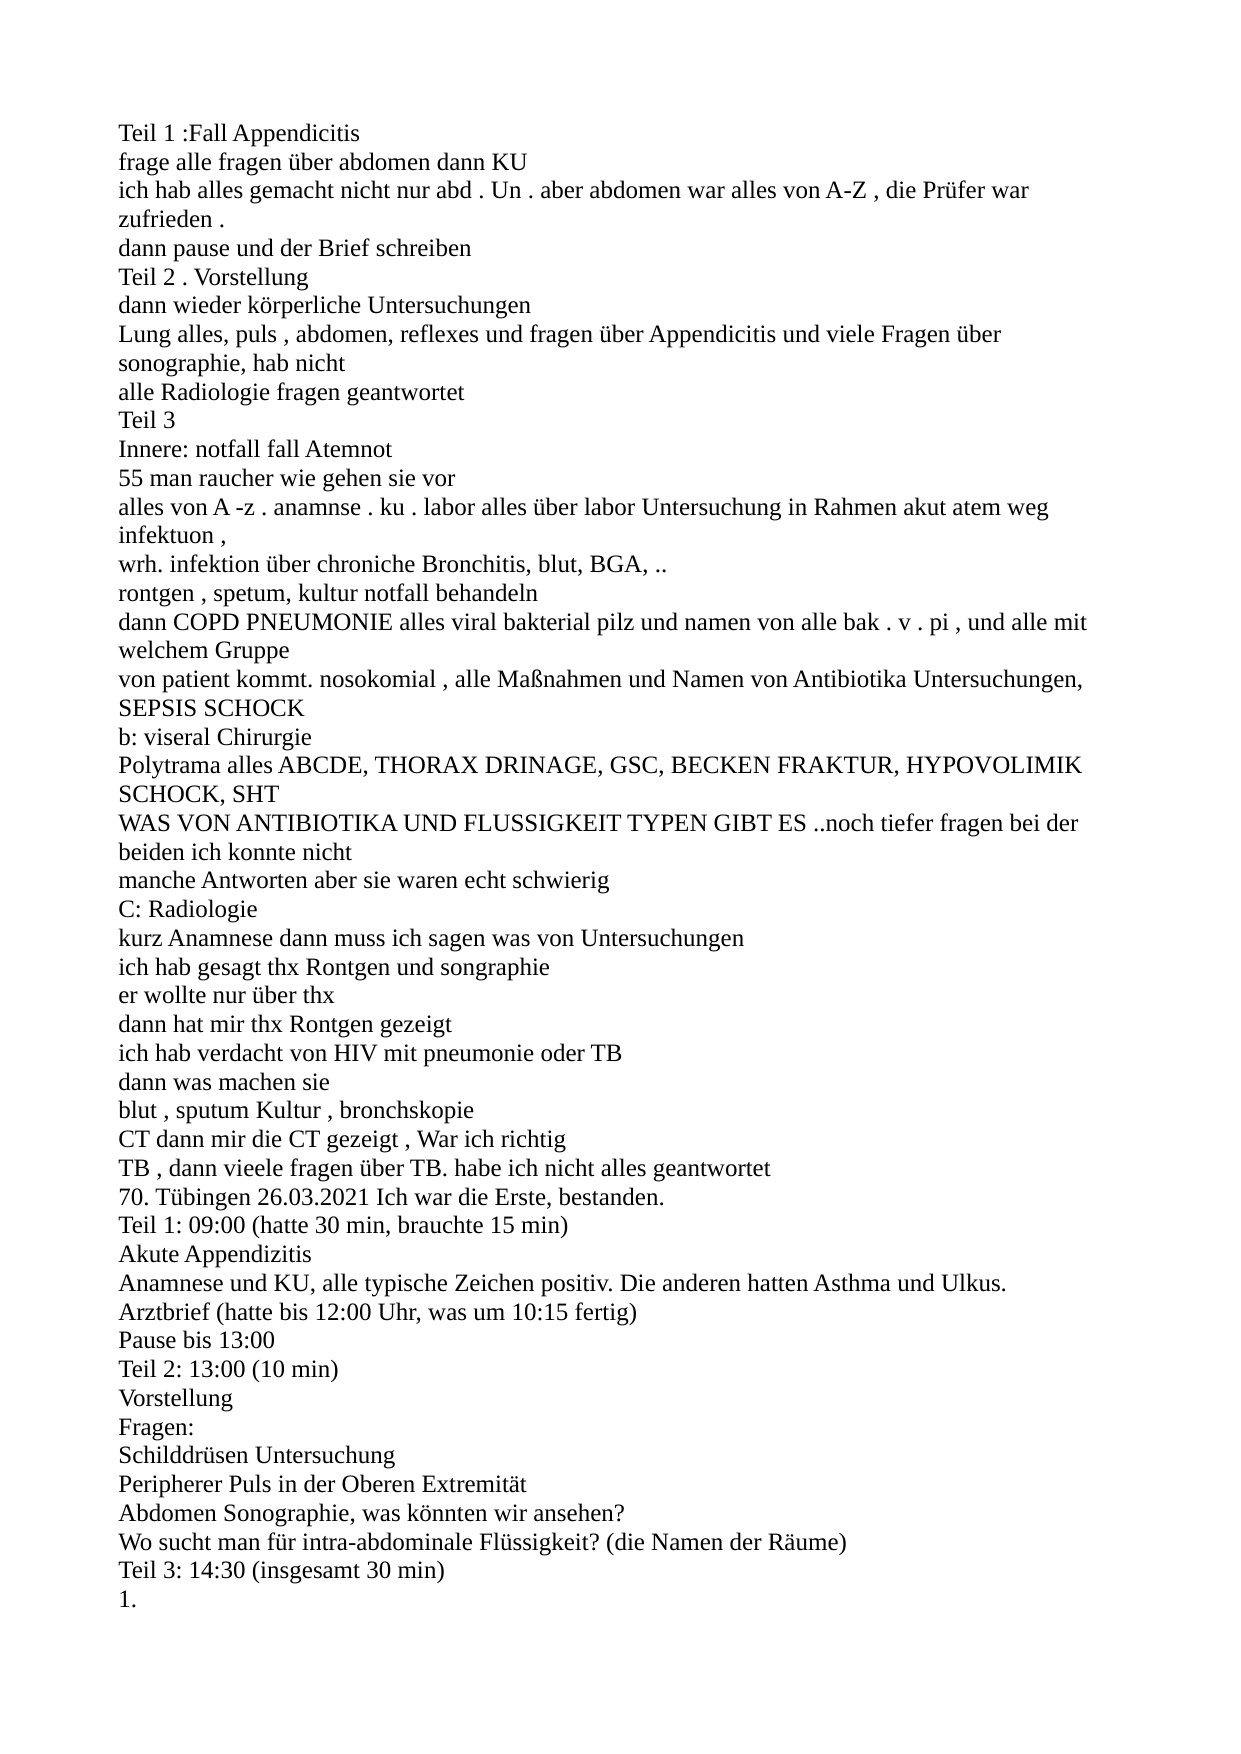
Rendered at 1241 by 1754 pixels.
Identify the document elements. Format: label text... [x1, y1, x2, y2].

text er wollte nur über thx [118, 981, 1122, 1009]
text ich hab gesagt thx Rontgen und songraphie [118, 952, 1122, 981]
text Teil 2: 13:00 (10 min) [118, 1354, 1122, 1383]
text Anamnese und KU, alle typische Zeichen positiv. Die anderen hatten Asthma und Ulkus. [118, 1268, 1122, 1297]
text Teil 2 . Vorstellung [118, 262, 1122, 291]
text Akute Appendizitis [118, 1239, 1122, 1268]
text Fragen: [118, 1412, 1122, 1441]
text 55 man raucher wie gehen sie vor [118, 463, 1122, 492]
text Teil 1: 09:00 (hatte 30 min, brauchte 15 min) [118, 1211, 1122, 1239]
text CT dann mir die CT gezeigt , War ich richtig [118, 1124, 1122, 1153]
text kurz Anamnese dann muss ich sagen was von Untersuchungen [118, 923, 1122, 952]
text Abdomen Sonographie, was könnten wir ansehen? [118, 1498, 1122, 1527]
text Polytrama alles ABCDE, THORAX DRINAGE, GSC, BECKEN FRAKTUR, HYPOVOLIMIK SCHOCK, SHT [118, 751, 1122, 808]
text Vorstellung [118, 1383, 1122, 1412]
text 1. [118, 1584, 1122, 1613]
text dann wieder körperliche Untersuchungen [118, 291, 1122, 319]
text manche Antworten aber sie waren echt schwierig [118, 866, 1122, 894]
text Teil 3 [118, 406, 1122, 434]
text Pause bis 13:00 [118, 1326, 1122, 1354]
text Lung alles, puls , abdomen, reflexes und fragen über Appendicitis und viele Fragen über sonographie, hab nicht [118, 319, 1122, 377]
text Teil 1 :Fall Appendicitis [118, 118, 1122, 147]
text dann hat mir thx Rontgen gezeigt [118, 1009, 1122, 1038]
text TB , dann vieele fragen über TB. habe ich nicht alles geantwortet [118, 1153, 1122, 1182]
text ich hab verdacht von HIV mit pneumonie oder TB [118, 1038, 1122, 1067]
text Innere: notfall fall Atemnot [118, 434, 1122, 463]
text alle Radiologie fragen geantwortet [118, 377, 1122, 406]
text blut , sputum Kultur , bronchskopie [118, 1096, 1122, 1124]
text 70. Tübingen 26.03.2021 Ich war die Erste, bestanden. [118, 1182, 1122, 1211]
text dann was machen sie [118, 1067, 1122, 1096]
text WAS VON ANTIBIOTIKA UND FLUSSIGKEIT TYPEN GIBT ES ..noch tiefer fragen bei der beiden ich konnte nicht [118, 808, 1122, 866]
text Schilddrüsen Untersuchung [118, 1441, 1122, 1469]
text Peripherer Puls in der Oberen Extremität [118, 1469, 1122, 1498]
text alles von A -z . anamnse . ku . labor alles über labor Untersuchung in Rahmen akut atem weg infektuon , [118, 492, 1122, 549]
text dann COPD PNEUMONIE alles viral bakterial pilz und namen von alle bak . v . pi , und alle mit welchem Gruppe [118, 607, 1122, 664]
text wrh. infektion über chroniche Bronchitis, blut, BGA, .. [118, 549, 1122, 578]
text ich hab alles gemacht nicht nur abd . Un . aber abdomen war alles von A-Z , die Prüfer war zufrieden . [118, 176, 1122, 233]
text von patient kommt. nosokomial , alle Maßnahmen und Namen von Antibiotika Untersuchungen, SEPSIS SCHOCK [118, 664, 1122, 722]
text frage alle fragen über abdomen dann KU [118, 147, 1122, 176]
text dann pause und der Brief schreiben [118, 233, 1122, 262]
text Teil 3: 14:30 (insgesamt 30 min) [118, 1556, 1122, 1584]
text Wo sucht man für intra-abdominale Flüssigkeit? (die Namen der Räume) [118, 1527, 1122, 1556]
text rontgen , spetum, kultur notfall behandeln [118, 578, 1122, 607]
text b: viseral Chirurgie [118, 722, 1122, 751]
text Arztbrief (hatte bis 12:00 Uhr, was um 10:15 fertig) [118, 1297, 1122, 1326]
text C: Radiologie [118, 894, 1122, 923]
